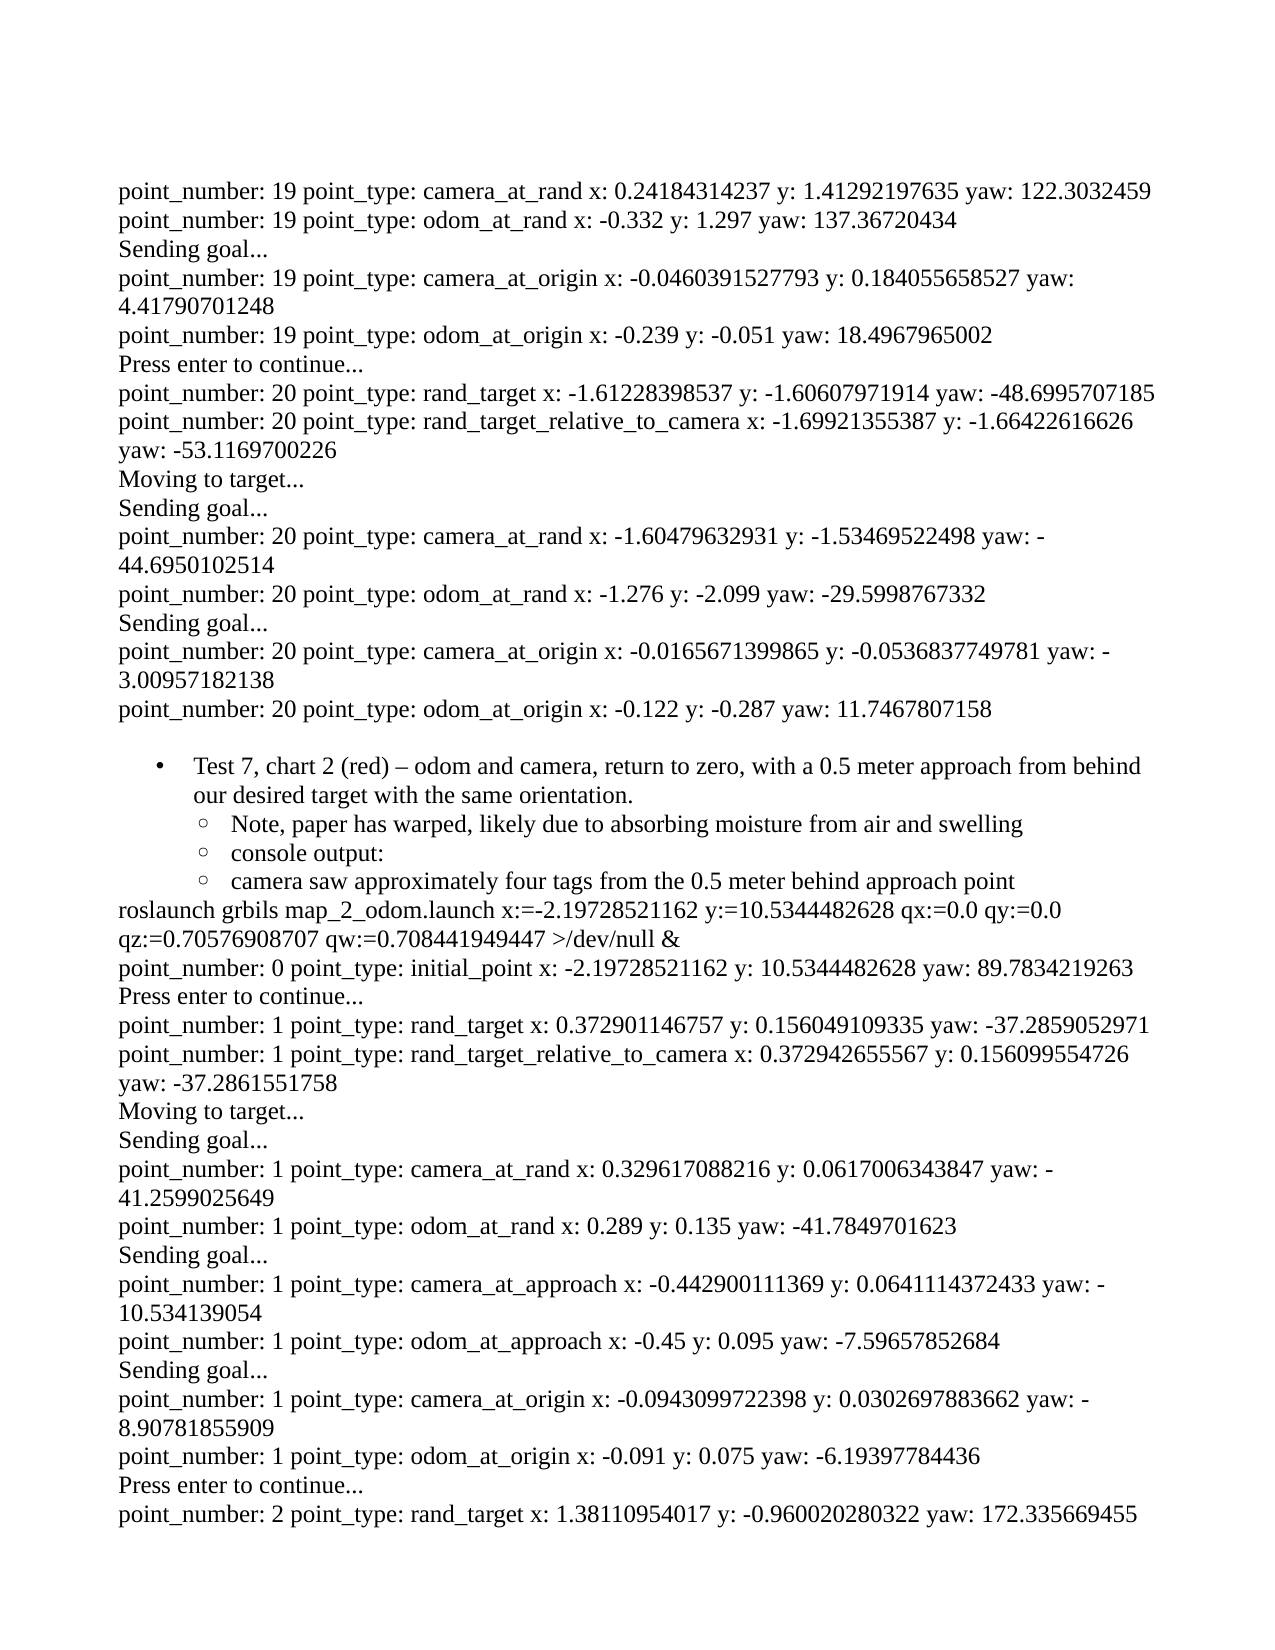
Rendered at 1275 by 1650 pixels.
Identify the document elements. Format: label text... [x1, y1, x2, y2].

text Sending goal... [118, 1125, 1157, 1154]
text Moving to target... [118, 464, 1157, 493]
list Test 7, chart 2 (red) – odom and camera, return to zero, with a 0.5 meter approach from behind our desired target with the same orientation. [156, 751, 1157, 809]
text point_number: 19 point_type: odom_at_rand x: -0.332 y: 1.297 yaw: 137.36720434 [118, 205, 1157, 234]
text Press enter to continue... [118, 349, 1157, 378]
list camera saw approximately four tags from the 0.5 meter behind approach point [193, 866, 1157, 895]
text point_number: 1 point_type: camera_at_approach x: -0.442900111369 y: 0.0641114372433 yaw: -10.534139054 [118, 1269, 1157, 1326]
text point_number: 2 point_type: rand_target x: 1.38110954017 y: -0.960020280322 yaw: 172.335669455 [118, 1499, 1157, 1528]
text roslaunch grbils map_2_odom.launch x:=-2.19728521162 y:=10.5344482628 qx:=0.0 qy:=0.0 qz:=0.70576908707 qw:=0.708441949447 >/dev/null & [118, 895, 1157, 953]
text point_number: 1 point_type: camera_at_origin x: -0.0943099722398 y: 0.0302697883662 yaw: -8.90781855909 [118, 1384, 1157, 1441]
text Press enter to continue... [118, 1470, 1157, 1499]
text Sending goal... [118, 1355, 1157, 1384]
text point_number: 1 point_type: odom_at_origin x: -0.091 y: 0.075 yaw: -6.19397784436 [118, 1441, 1157, 1470]
text point_number: 1 point_type: rand_target_relative_to_camera x: 0.372942655567 y: 0.156099554726 yaw: -37.2861551758 [118, 1039, 1157, 1096]
text Sending goal... [118, 493, 1157, 521]
text point_number: 20 point_type: odom_at_origin x: -0.122 y: -0.287 yaw: 11.7467807158 [118, 694, 1157, 723]
text point_number: 1 point_type: rand_target x: 0.372901146757 y: 0.156049109335 yaw: -37.2859052971 [118, 1010, 1157, 1039]
text point_number: 1 point_type: odom_at_approach x: -0.45 y: 0.095 yaw: -7.59657852684 [118, 1326, 1157, 1355]
text point_number: 20 point_type: camera_at_rand x: -1.60479632931 y: -1.53469522498 yaw: -44.6950102514 [118, 521, 1157, 579]
text point_number: 19 point_type: odom_at_origin x: -0.239 y: -0.051 yaw: 18.4967965002 [118, 320, 1157, 349]
text point_number: 1 point_type: camera_at_rand x: 0.329617088216 y: 0.0617006343847 yaw: -41.2599025649 [118, 1154, 1157, 1211]
text point_number: 19 point_type: camera_at_origin x: -0.0460391527793 y: 0.184055658527 yaw: 4.41790701248 [118, 263, 1157, 320]
text point_number: 20 point_type: rand_target_relative_to_camera x: -1.69921355387 y: -1.66422616626 yaw: -53.1169700226 [118, 406, 1157, 464]
list console output: [193, 838, 1157, 866]
text Sending goal... [118, 1240, 1157, 1269]
text Moving to target... [118, 1096, 1157, 1125]
text Sending goal... [118, 234, 1157, 263]
text point_number: 20 point_type: odom_at_rand x: -1.276 y: -2.099 yaw: -29.5998767332 [118, 579, 1157, 608]
text point_number: 19 point_type: camera_at_rand x: 0.24184314237 y: 1.41292197635 yaw: 122.3032459 [118, 176, 1157, 205]
text point_number: 1 point_type: odom_at_rand x: 0.289 y: 0.135 yaw: -41.7849701623 [118, 1211, 1157, 1240]
text point_number: 0 point_type: initial_point x: -2.19728521162 y: 10.5344482628 yaw: 89.7834219263 [118, 953, 1157, 981]
text Sending goal... [118, 608, 1157, 636]
text point_number: 20 point_type: camera_at_origin x: -0.0165671399865 y: -0.0536837749781 yaw: -3.00957182138 [118, 636, 1157, 694]
text Press enter to continue... [118, 981, 1157, 1010]
list Note, paper has warped, likely due to absorbing moisture from air and swelling [193, 809, 1157, 838]
text point_number: 20 point_type: rand_target x: -1.61228398537 y: -1.60607971914 yaw: -48.6995707185 [118, 378, 1157, 406]
